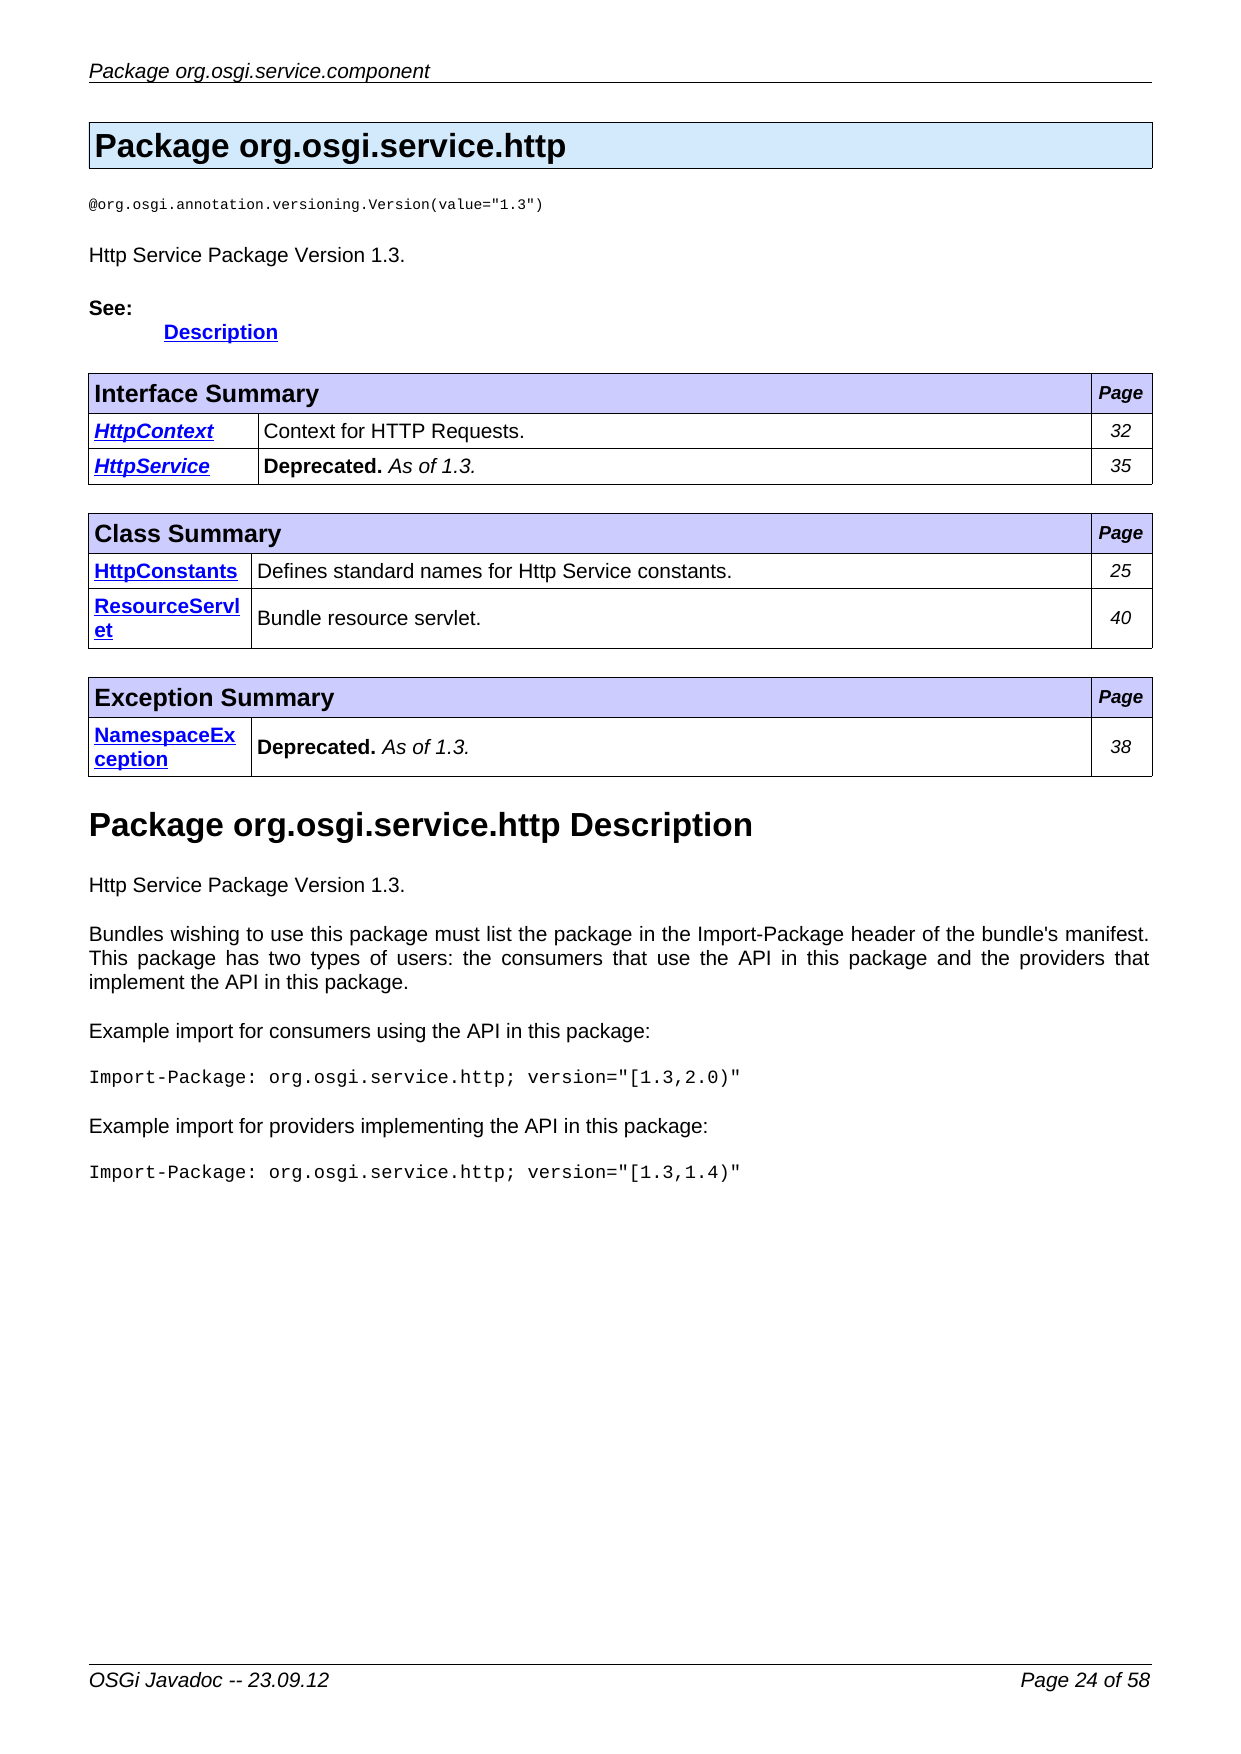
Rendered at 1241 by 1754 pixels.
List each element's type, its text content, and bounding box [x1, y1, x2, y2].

table_header Interface Summary [89, 374, 1091, 413]
table_cell Deprecated. As of 1.3. [252, 718, 1091, 776]
text Http Service Package Version 1.3. [88, 873, 1152, 897]
text Example import for providers implementing the API in this package: [88, 1114, 1152, 1138]
text See: [88, 296, 1152, 320]
text Import-Package: org.osgi.service.http; version="[1.3,2.0)" [88, 1068, 1152, 1089]
table_cell Defines standard names for Http Service constants. [252, 554, 1091, 588]
table_header Class Summary [89, 514, 1091, 553]
table_cell [1092, 589, 1152, 648]
table_cell Context for HTTP Requests. [259, 414, 1091, 448]
table_cell HttpContext [89, 414, 258, 448]
table_header Page [1092, 678, 1152, 717]
table_cell NamespaceException [89, 718, 251, 776]
table_cell [1092, 449, 1152, 484]
table_header Page [1092, 374, 1152, 413]
text Bundles wishing to use this package must list the package in the Import-Package header of the bundle's manifest. This package has two types of users: the consumers that use the API in this package and the providers that implement the API in this package. [88, 922, 1152, 994]
text Example import for consumers using the API in this package: [88, 1019, 1152, 1043]
text Import-Package: org.osgi.service.http; version="[1.3,1.4)" [88, 1163, 1152, 1184]
subtitle Package org.osgi.service.http [90, 123, 1152, 168]
table_header Exception Summary [89, 678, 1091, 717]
table_header Page [1092, 514, 1152, 553]
text Package org.osgi.service.http Description [88, 806, 1152, 844]
text Description [163, 320, 1152, 344]
table_cell HttpConstants [89, 554, 251, 588]
table_cell Deprecated. As of 1.3. [259, 449, 1091, 484]
table_cell [1092, 718, 1152, 776]
table_cell Bundle resource servlet. [252, 589, 1091, 648]
table_cell [1092, 414, 1152, 448]
text @org.osgi.annotation.versioning.Version(value="1.3") [88, 197, 1152, 213]
table_cell HttpService [89, 449, 258, 484]
table_cell [1092, 554, 1152, 588]
table_cell ResourceServlet [89, 589, 251, 648]
text Http Service Package Version 1.3. [88, 243, 1152, 267]
